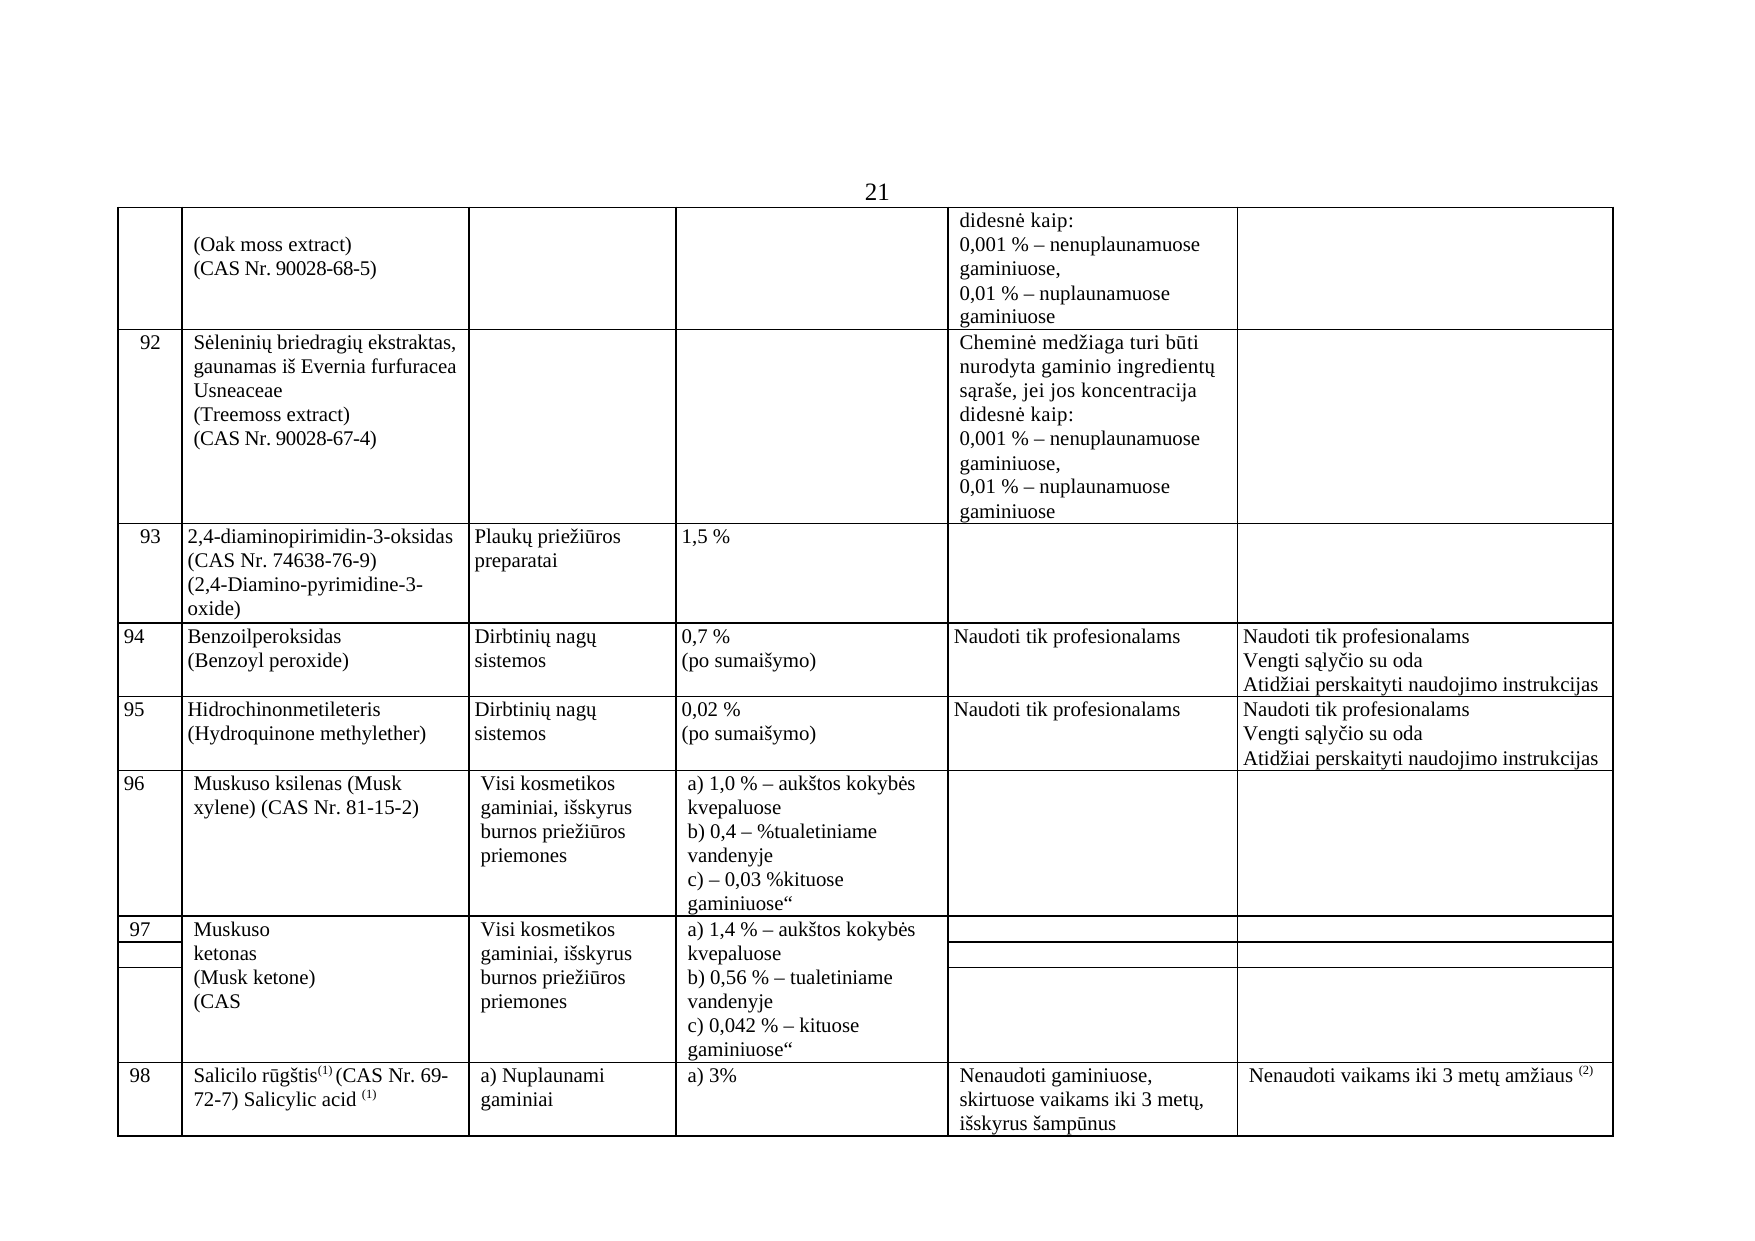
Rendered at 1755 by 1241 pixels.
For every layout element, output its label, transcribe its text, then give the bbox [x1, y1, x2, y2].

table_cell Naudoti tik profesionalams [949, 624, 1237, 696]
table_cell a) 1,0 % – aukštos kokybės kvepaluose b) 0,4 – %tualetiniame vandenyje c) – 0,03 %kituose gaminiuose“ [677, 771, 947, 915]
table_cell [949, 943, 1237, 967]
table_cell 92 [119, 330, 181, 523]
table_cell [1238, 917, 1612, 941]
table_cell [1614, 1061, 1754, 1135]
table_cell [1614, 207, 1754, 232]
table_cell didesnė kaip: [949, 208, 1237, 232]
table_cell Dirbtinių nagų sistemos [470, 697, 675, 769]
table_cell Muskuso ketonas (Musk ketone) (CAS [183, 917, 468, 1061]
table_cell [677, 208, 947, 232]
table_cell 97 [119, 917, 181, 941]
table_cell [1614, 941, 1754, 967]
table_cell [1614, 967, 1754, 1061]
table_cell Naudoti tik profesionalams Vengti sąlyčio su oda Atidžiai perskaityti naudojimo instrukcijas [1238, 624, 1612, 696]
table_cell [1614, 329, 1754, 523]
table_cell Benzoilperoksidas (Benzoyl peroxide) [183, 624, 468, 696]
table_cell a) Nuplaunami gaminiai [470, 1063, 675, 1135]
table_cell 95 [119, 697, 181, 769]
table_cell [119, 968, 181, 1061]
table_cell (Oak moss extract) (CAS Nr. 90028-68-5) [183, 232, 468, 328]
table_cell 96 [119, 771, 181, 915]
table_cell [677, 330, 947, 523]
table_cell [1238, 524, 1612, 622]
table_cell 1,5 % [677, 524, 947, 596]
table_cell Nenaudoti gaminiuose, skirtuose vaikams iki 3 metų, išskyrus šampūnus [949, 1063, 1237, 1135]
table_cell [1238, 943, 1612, 967]
table_cell [119, 208, 181, 232]
table_cell Nenaudoti vaikams iki 3 metų amžiaus (2) [1238, 1063, 1612, 1135]
table_cell [949, 917, 1237, 941]
table_cell a) 1,4 % – aukštos kokybės kvepaluose b) 0,56 % – tualetiniame vandenyje c) 0,042 % – kituose gaminiuose“ [677, 917, 947, 1061]
table_cell 93 [119, 524, 181, 596]
table_cell [1238, 771, 1612, 915]
table_cell Visi kosmetikos gaminiai, išskyrus burnos priežiūros priemones [470, 771, 675, 915]
table_cell 98 [119, 1063, 181, 1135]
table_cell [949, 596, 1237, 622]
table_cell [470, 208, 675, 232]
table_cell [1614, 596, 1754, 622]
table_cell [1238, 330, 1612, 523]
table_cell Cheminė medžiaga turi būti nurodyta gaminio ingredientų sąraše, jei jos koncentracija didesnė kaip: 0,001 % – nenuplaunamuose gaminiuose, 0,01 % – nuplaunamuose gaminiuose [949, 330, 1237, 523]
table_cell Plaukų priežiūros preparatai [470, 524, 675, 596]
table_cell Visi kosmetikos gaminiai, išskyrus burnos priežiūros priemones [470, 917, 675, 1061]
table_cell 0,7 % (po sumaišymo) [677, 624, 947, 696]
table_cell Dirbtinių nagų sistemos [470, 624, 675, 696]
table_cell 0,02 % (po sumaišymo) [677, 697, 947, 769]
table_cell [1238, 208, 1612, 232]
table_cell [1614, 523, 1754, 596]
table_cell Sėleninių briedragių ekstraktas, gaunamas iš Evernia furfuracea Usneaceae (Treemoss extract) (CAS Nr. 90028-67-4) [183, 330, 468, 523]
table_cell [1238, 968, 1612, 1061]
table_cell Muskuso ksilenas (Musk xylene) (CAS Nr. 81-15-2) [183, 771, 468, 915]
table_cell [1614, 622, 1754, 696]
table_cell [119, 943, 181, 967]
table_cell [677, 232, 947, 328]
table_cell Naudoti tik profesionalams [949, 697, 1237, 769]
table_cell [470, 596, 675, 622]
table_cell Hidrochinonmetileteris (Hydroquinone methylether) [183, 697, 468, 769]
table_cell [949, 771, 1237, 915]
table_cell [1614, 770, 1754, 915]
table_cell Naudoti tik profesionalams Vengti sąlyčio su oda Atidžiai perskaityti naudojimo instrukcijas [1238, 697, 1612, 769]
table_cell [1238, 232, 1612, 328]
table_cell Salicilo rūgštis(1) (CAS Nr. 69-72-7) Salicylic acid (1) [183, 1063, 468, 1135]
table_cell [949, 968, 1237, 1061]
table_cell [183, 208, 468, 232]
table_cell [119, 232, 181, 328]
table_cell 0,001 % – nenuplaunamuose gaminiuose, 0,01 % – nuplaunamuose gaminiuose [949, 232, 1237, 328]
table_cell [119, 596, 181, 622]
table_cell [1614, 915, 1754, 941]
table_cell [1614, 696, 1754, 769]
table_cell [949, 524, 1237, 596]
table_cell [470, 330, 675, 523]
table_cell 2,4-diaminopirimidin-3-oksidas (CAS Nr. 74638-76-9) (2,4-Diamino-pyrimidine-3-oxide) [183, 524, 468, 622]
table_cell [1614, 232, 1754, 328]
table_cell 94 [119, 624, 181, 696]
table_cell [677, 596, 947, 622]
table_cell [470, 232, 675, 328]
table_cell a) 3% [677, 1063, 947, 1135]
